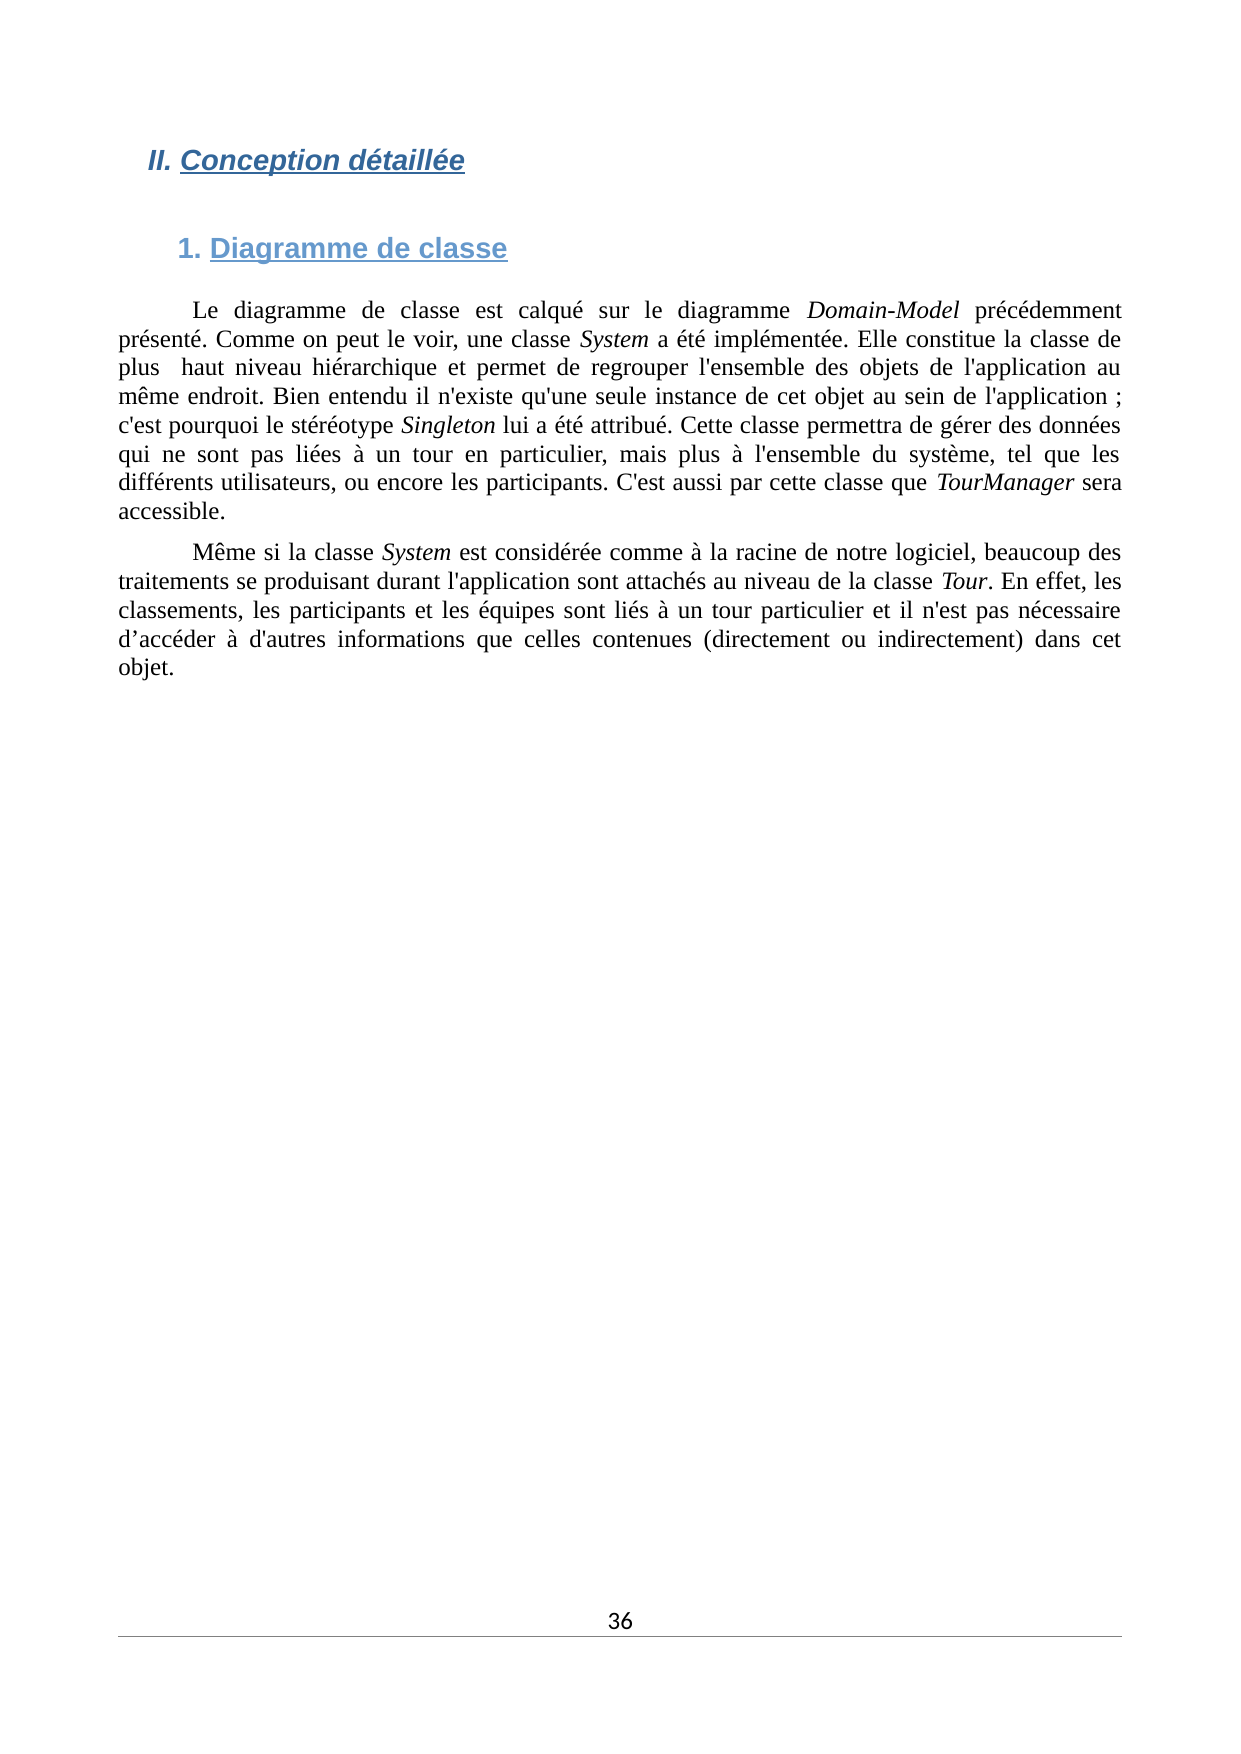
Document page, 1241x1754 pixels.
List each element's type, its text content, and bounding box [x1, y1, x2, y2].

text Le diagramme de classe est calqué sur le diagramme Domain-Model précédemment présenté. Comme on peut le voir, une classe System a été implémentée. Elle constitue la classe de plus haut niveau hiérarchique et permet de regrouper l'ensemble des objets de l'application au même endroit. Bien entendu il n'existe qu'une seule instance de cet objet au sein de l'application ; c'est pourquoi le stéréotype Singleton lui a été attribué. Cette classe permettra de gérer des données qui ne sont pas liées à un tour en particulier, mais plus à l'ensemble du système, tel que les différents utilisateurs, ou encore les participants. C'est aussi par cette classe que TourManager sera accessible. [118, 295, 1122, 525]
text Même si la classe System est considérée comme à la racine de notre logiciel, beaucoup des traitements se produisant durant l'application sont attachés au niveau de la classe Tour. En effet, les classements, les participants et les équipes sont liés à un tour particulier et il n'est pas nécessaire d’accéder à d'autres informations que celles contenues (directement ou indirectement) dans cet objet. [118, 537, 1122, 681]
subtitle Diagramme de classe [177, 231, 1122, 265]
subtitle Conception détaillée [148, 143, 1122, 176]
